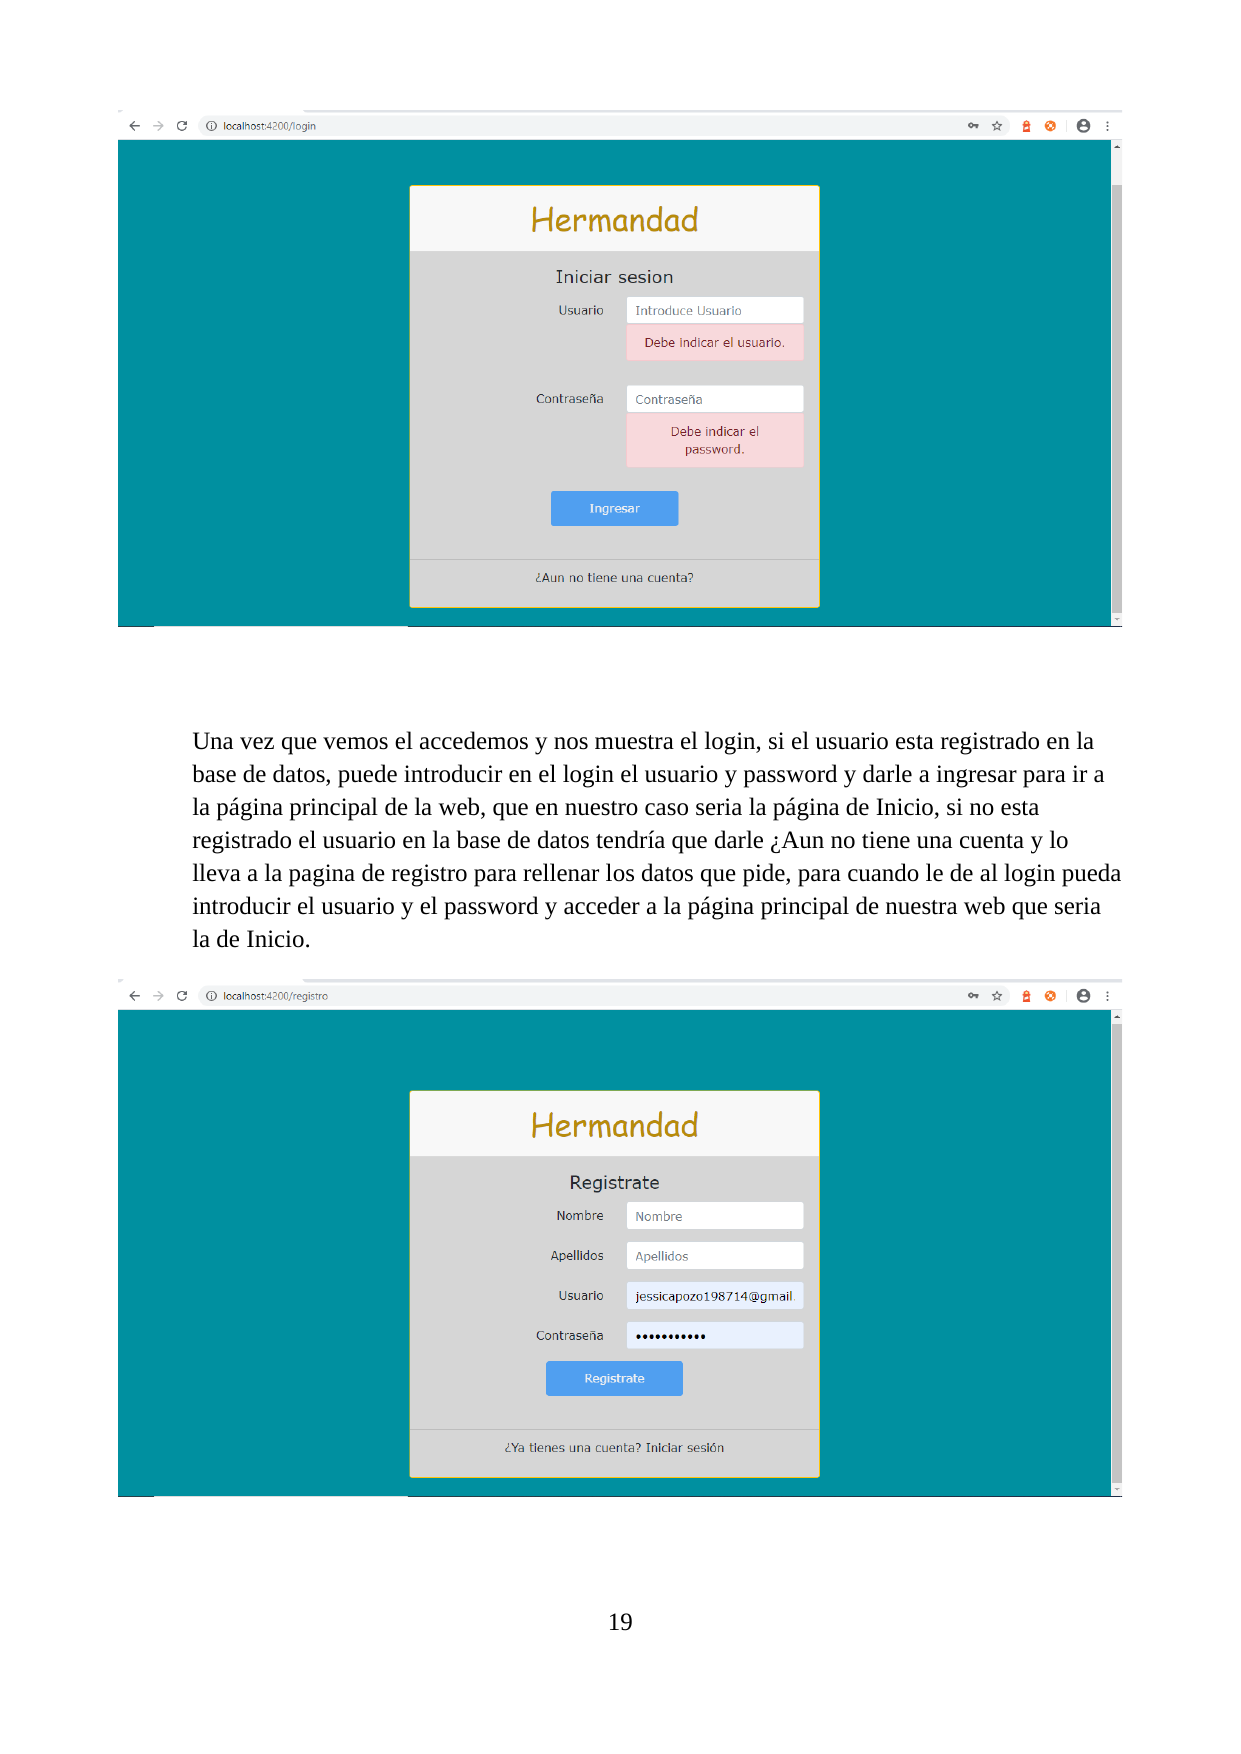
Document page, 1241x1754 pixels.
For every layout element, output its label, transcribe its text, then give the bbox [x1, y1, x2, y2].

picture [118, 979, 1123, 1497]
picture [118, 110, 1123, 627]
text Una vez que vemos el accedemos y nos muestra el login, si el usuario esta registrado en la base de datos, puede introducir en el login el usuario y password y darle a ingresar para ir a la página principal de la web, que en nuestro caso seria la página de Inicio, si no esta registrado el usuario en la base de datos tendría que darle ¿Aun no tiene una cuenta y lo lleva a la pagina de registro para rellenar los datos que pide, para cuando le de al login pueda introducir el usuario y el password y acceder a la página principal de nuestra web que seria la de Inicio. [118, 726, 1122, 953]
